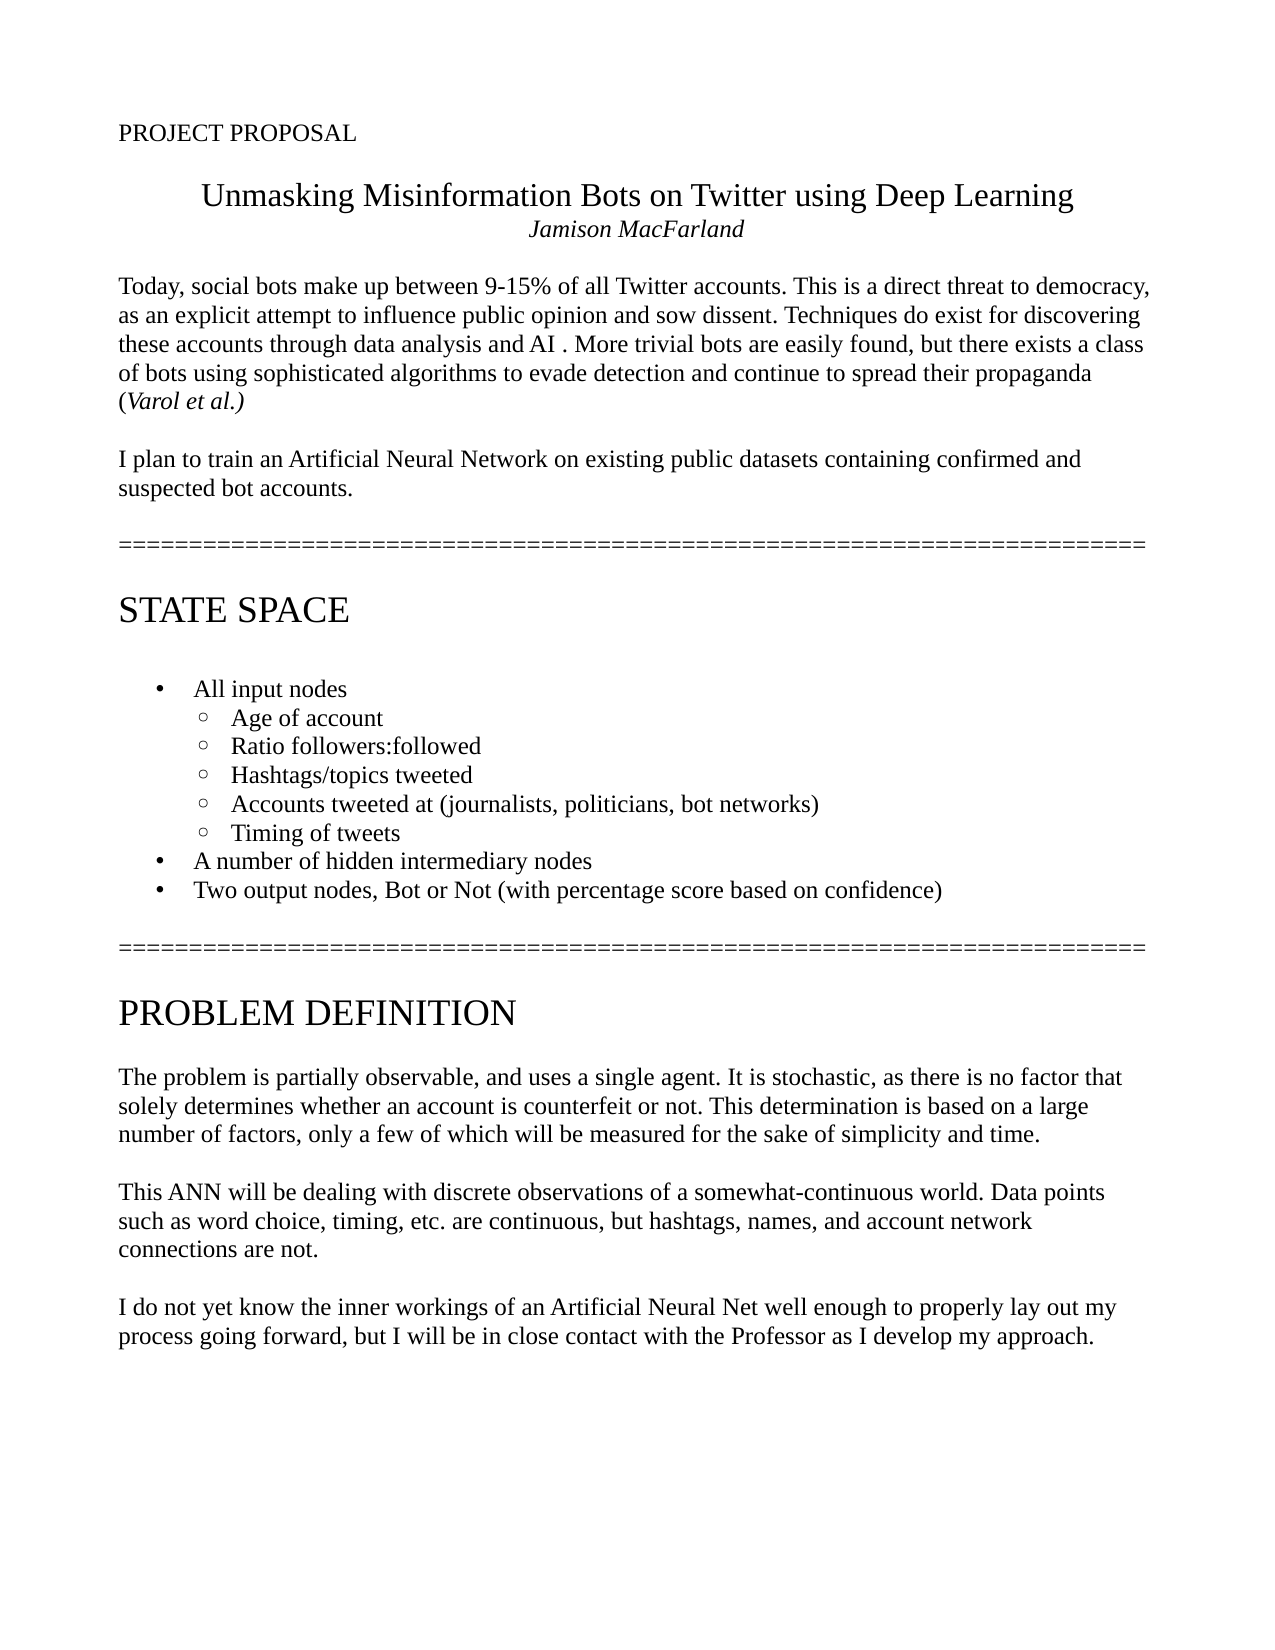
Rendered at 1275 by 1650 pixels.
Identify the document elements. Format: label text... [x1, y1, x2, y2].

list Accounts tweeted at (journalists, politicians, bot networks) [193, 789, 1157, 818]
text I plan to train an Artificial Neural Network on existing public datasets containing confirmed and suspected bot accounts. [118, 444, 1157, 501]
text This ANN will be dealing with discrete observations of a somewhat-continuous world. Data points such as word choice, timing, etc. are continuous, but hashtags, names, and account network connections are not. [118, 1177, 1157, 1263]
text PROJECT PROPOSAL [118, 118, 1157, 147]
text STATE SPACE [118, 588, 1157, 631]
list Ratio followers:followed [193, 731, 1157, 760]
text ========================================================================= [118, 530, 1157, 559]
text Today, social bots make up between 9-15% of all Twitter accounts. This is a direct threat to democracy, as an explicit attempt to influence public opinion and sow dissent. Techniques do exist for discovering these accounts through data analysis and AI . More trivial bots are easily found, but there exists a class of bots using sophisticated algorithms to evade detection and continue to spread their propaganda (Varol et al.) [118, 271, 1157, 415]
list Timing of tweets [193, 818, 1157, 846]
text I do not yet know the inner workings of an Artificial Neural Net well enough to properly lay out my process going forward, but I will be in close contact with the Professor as I develop my approach. [118, 1292, 1157, 1349]
list Two output nodes, Bot or Not (with percentage score based on confidence) [156, 875, 1157, 904]
list Age of account [193, 703, 1157, 731]
text Jamison MacFarland [118, 214, 1157, 243]
text ========================================================================= [118, 933, 1157, 961]
list Hashtags/topics tweeted [193, 760, 1157, 789]
text PROBLEM DEFINITION [118, 990, 1157, 1033]
list All input nodes [156, 674, 1157, 703]
text The problem is partially observable, and uses a single agent. It is stochastic, as there is no factor that solely determines whether an account is counterfeit or not. This determination is based on a large number of factors, only a few of which will be measured for the sake of simplicity and time. [118, 1062, 1157, 1148]
text Unmasking Misinformation Bots on Twitter using Deep Learning [118, 176, 1157, 214]
list A number of hidden intermediary nodes [156, 846, 1157, 875]
